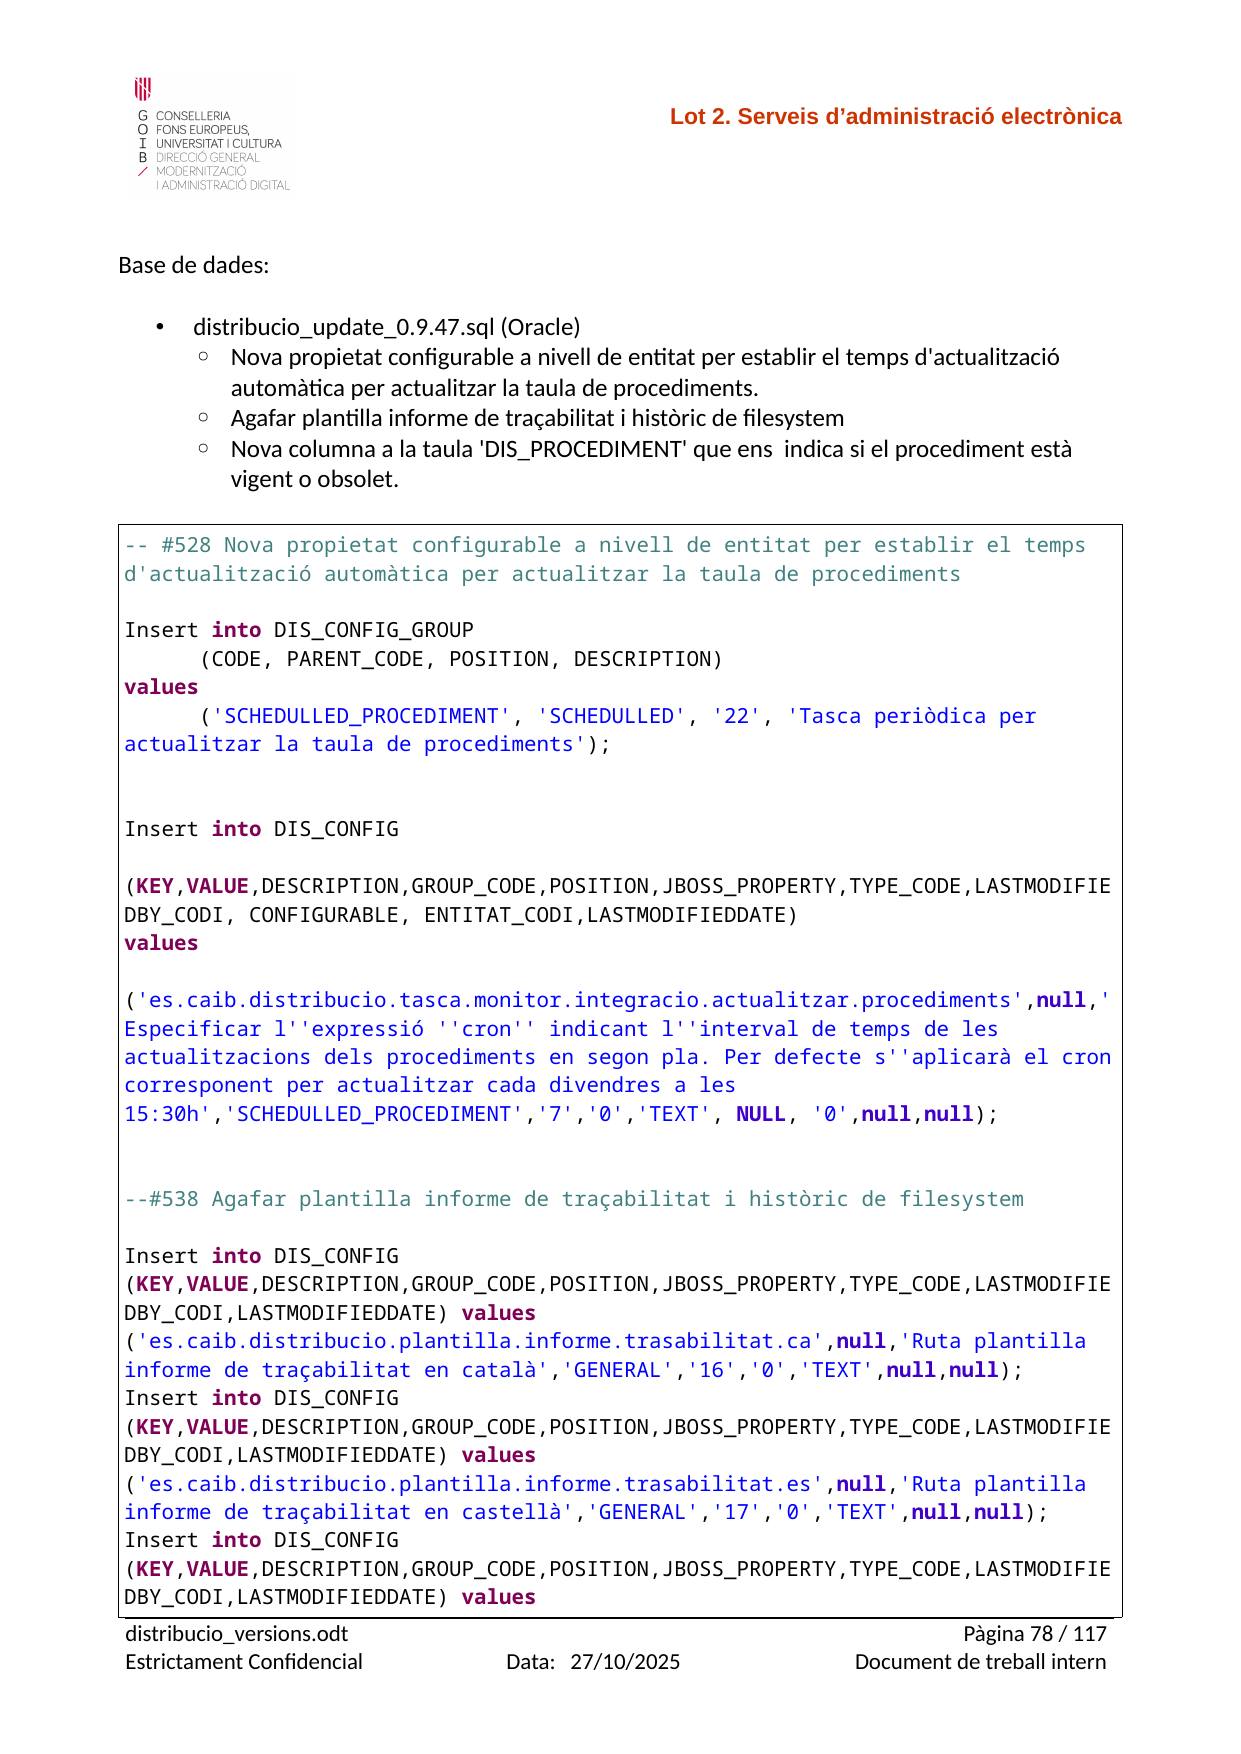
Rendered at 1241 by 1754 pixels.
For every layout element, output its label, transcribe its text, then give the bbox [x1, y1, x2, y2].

table_header -- #528 Nova propietat configurable a nivell de entitat per establir el temps d'actualització automàtica per actualitzar la taula de procediments Insert into DIS_CONFIG_GROUP (CODE, PARENT_CODE, POSITION, DESCRIPTION) values ('SCHEDULLED_PROCEDIMENT', 'SCHEDULLED', '22', 'Tasca periòdica per actualitzar la taula de procediments'); Insert into DIS_CONFIG (KEY,VALUE,DESCRIPTION,GROUP_CODE,POSITION,JBOSS_PROPERTY,TYPE_CODE,LASTMODIFIEDBY_CODI, CONFIGURABLE, ENTITAT_CODI,LASTMODIFIEDDATE) values ('es.caib.distribucio.tasca.monitor.integracio.actualitzar.procediments',null,'Especificar l''expressió ''cron'' indicant l''interval de temps de les actualitzacions dels procediments en segon pla. Per defecte s''aplicarà el cron corresponent per actualitzar cada divendres a les 15:30h','SCHEDULLED_PROCEDIMENT','7','0','TEXT', NULL, '0',null,null); --#538 Agafar plantilla informe de traçabilitat i històric de filesystem Insert into DIS_CONFIG (KEY,VALUE,DESCRIPTION,GROUP_CODE,POSITION,JBOSS_PROPERTY,TYPE_CODE,LASTMODIFIEDBY_CODI,LASTMODIFIEDDATE) values ('es.caib.distribucio.plantilla.informe.trasabilitat.ca',null,'Ruta plantilla informe de traçabilitat en català','GENERAL','16','0','TEXT',null,null); Insert into DIS_CONFIG (KEY,VALUE,DESCRIPTION,GROUP_CODE,POSITION,JBOSS_PROPERTY,TYPE_CODE,LASTMODIFIEDBY_CODI,LASTMODIFIEDDATE) values ('es.caib.distribucio.plantilla.informe.trasabilitat.es',null,'Ruta plantilla informe de traçabilitat en castellà','GENERAL','17','0','TEXT',null,null); Insert into DIS_CONFIG (KEY,VALUE,DESCRIPTION,GROUP_CODE,POSITION,JBOSS_PROPERTY,TYPE_CODE,LASTMODIFIEDBY_CODI,LASTMODIFIEDDATE) values [119, 525, 1122, 1617]
text Base de dades: [118, 250, 1122, 280]
list distribucio_update_0.9.47.sql (Oracle) [156, 311, 1122, 341]
list Agafar plantilla informe de traçabilitat i històric de filesystem [193, 402, 1122, 433]
picture [126, 70, 299, 197]
list Nova columna a la taula 'DIS_PROCEDIMENT' que ens indica si el procediment està vigent o obsolet. [193, 433, 1122, 494]
list Nova propietat configurable a nivell de entitat per establir el temps d'actualització automàtica per actualitzar la taula de procediments. [193, 341, 1122, 402]
